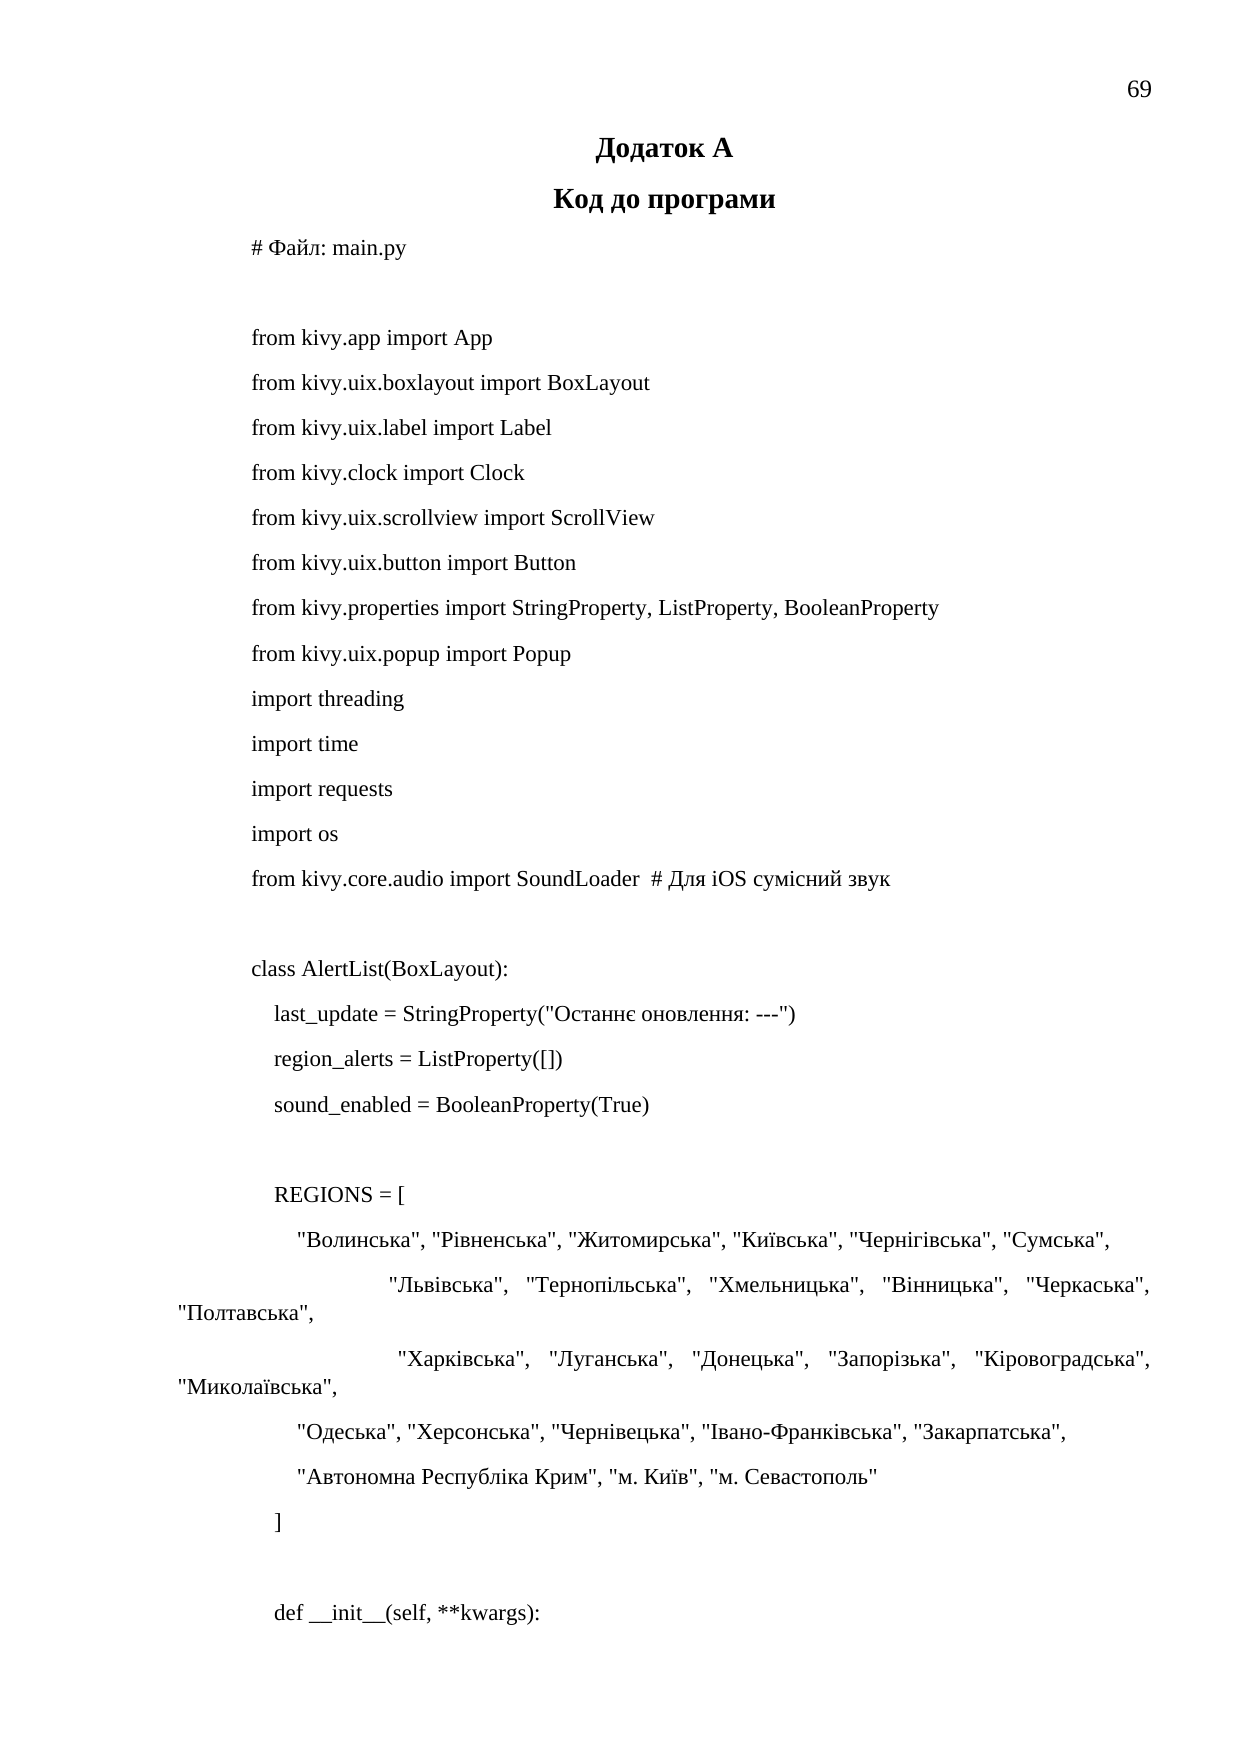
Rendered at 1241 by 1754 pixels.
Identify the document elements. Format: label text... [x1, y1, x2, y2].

text import threading [177, 685, 1152, 711]
text from kivy.app import App [177, 324, 1152, 350]
text def __init__(self, **kwargs): [177, 1598, 1152, 1625]
text import requests [177, 775, 1152, 801]
text # Файл: main.py [177, 234, 1152, 260]
text last_update = StringProperty("Останнє оновлення: ---") [177, 1000, 1152, 1027]
text from kivy.uix.scrollview import ScrollView [177, 504, 1152, 531]
text from kivy.uix.popup import Popup [177, 639, 1152, 666]
text from kivy.uix.button import Button [177, 549, 1152, 576]
text ] [177, 1508, 1152, 1535]
text sound_enabled = BooleanProperty(True) [177, 1091, 1152, 1117]
text "Волинська", "Рівненська", "Житомирська", "Київська", "Чернігівська", "Сумська", [177, 1226, 1152, 1252]
text "Автономна Республіка Крим", "м. Київ", "м. Севастополь" [177, 1463, 1152, 1489]
text class AlertList(BoxLayout): [177, 955, 1152, 982]
text from kivy.properties import StringProperty, ListProperty, BooleanProperty [177, 594, 1152, 621]
text "Львівська", "Тернопільська", "Хмельницька", "Вінницька", "Черкаська", "Полтавська", [177, 1271, 1152, 1326]
text "Одеська", "Херсонська", "Чернівецька", "Івано-Франківська", "Закарпатська", [177, 1418, 1152, 1444]
text from kivy.clock import Clock [177, 459, 1152, 486]
text region_alerts = ListProperty([]) [177, 1046, 1152, 1072]
text from kivy.core.audio import SoundLoader # Для iOS сумісний звук [177, 865, 1152, 891]
text "Харківська", "Луганська", "Донецька", "Запорізька", "Кіровоградська", "Миколаївська", [177, 1344, 1152, 1399]
text Код до програми [177, 181, 1152, 214]
text import time [177, 730, 1152, 756]
text REGIONS = [ [177, 1181, 1152, 1207]
text Додаток А [177, 131, 1152, 164]
text from kivy.uix.boxlayout import BoxLayout [177, 369, 1152, 395]
text from kivy.uix.label import Label [177, 414, 1152, 440]
text import os [177, 820, 1152, 846]
